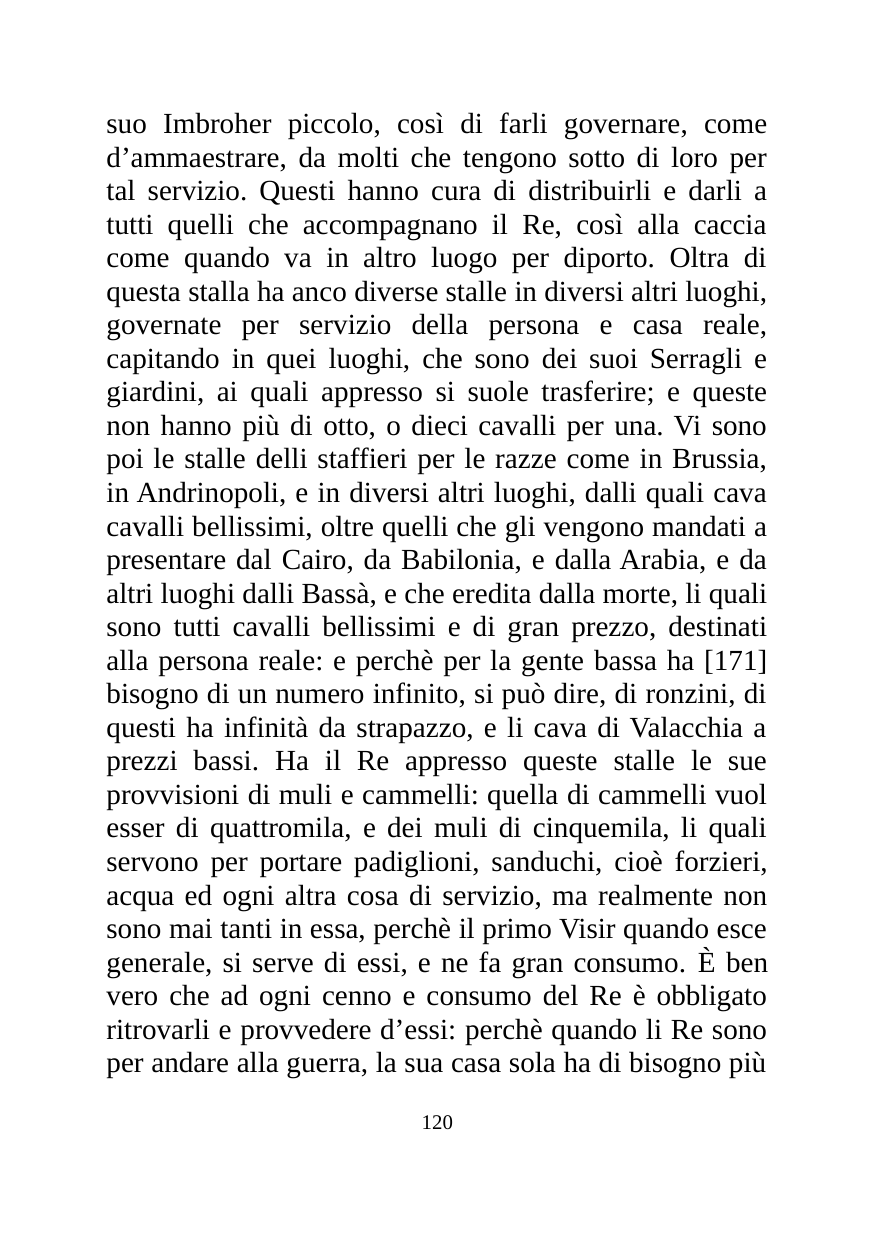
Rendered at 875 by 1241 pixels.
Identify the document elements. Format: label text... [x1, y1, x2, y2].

text suo Imbroher piccolo, così di farli governare, come d’ammaestrare, da molti che tengono sotto di loro per tal servizio. Questi hanno cura di distribuirli e darli a tutti quelli che accompagnano il Re, così alla caccia come quando va in altro luogo per diporto. Oltra di questa stalla ha anco diverse stalle in diversi altri luoghi, governate per servizio della persona e casa reale, capitando in quei luoghi, che sono dei suoi Serragli e giardini, ai quali appresso si suole trasferire; e queste non hanno più di otto, o dieci cavalli per una. Vi sono poi le stalle delli staffieri per le razze come in Brussia, in Andrinopoli, e in diversi altri luoghi, dalli quali cava cavalli bellissimi, oltre quelli che gli vengono mandati a presentare dal Cairo, da Babilonia, e dalla Arabia, e da altri luoghi dalli Bassà, e che eredita dalla morte, li quali sono tutti cavalli bellissimi e di gran prezzo, destinati alla persona reale: e perchè per la gente bassa ha [171] bisogno di un numero infinito, si può dire, di ronzini, di questi ha infinità da strapazzo, e li cava di Valacchia a prezzi bassi. Ha il Re appresso queste stalle le sue provvisioni di muli e cammelli: quella di cammelli vuol esser di quattromila, e dei muli di cinquemila, li quali servono per portare padiglioni, sanduchi, cioè forzieri, acqua ed ogni altra cosa di servizio, ma realmente non sono mai tanti in essa, perchè il primo Visir quando esce generale, si serve di essi, e ne fa gran consumo. È ben vero che ad ogni cenno e consumo del Re è obbligato ritrovarli e provvedere d’essi: perchè quando li Re sono per andare alla guerra, la sua casa sola ha di bisogno più [106, 106, 768, 1079]
